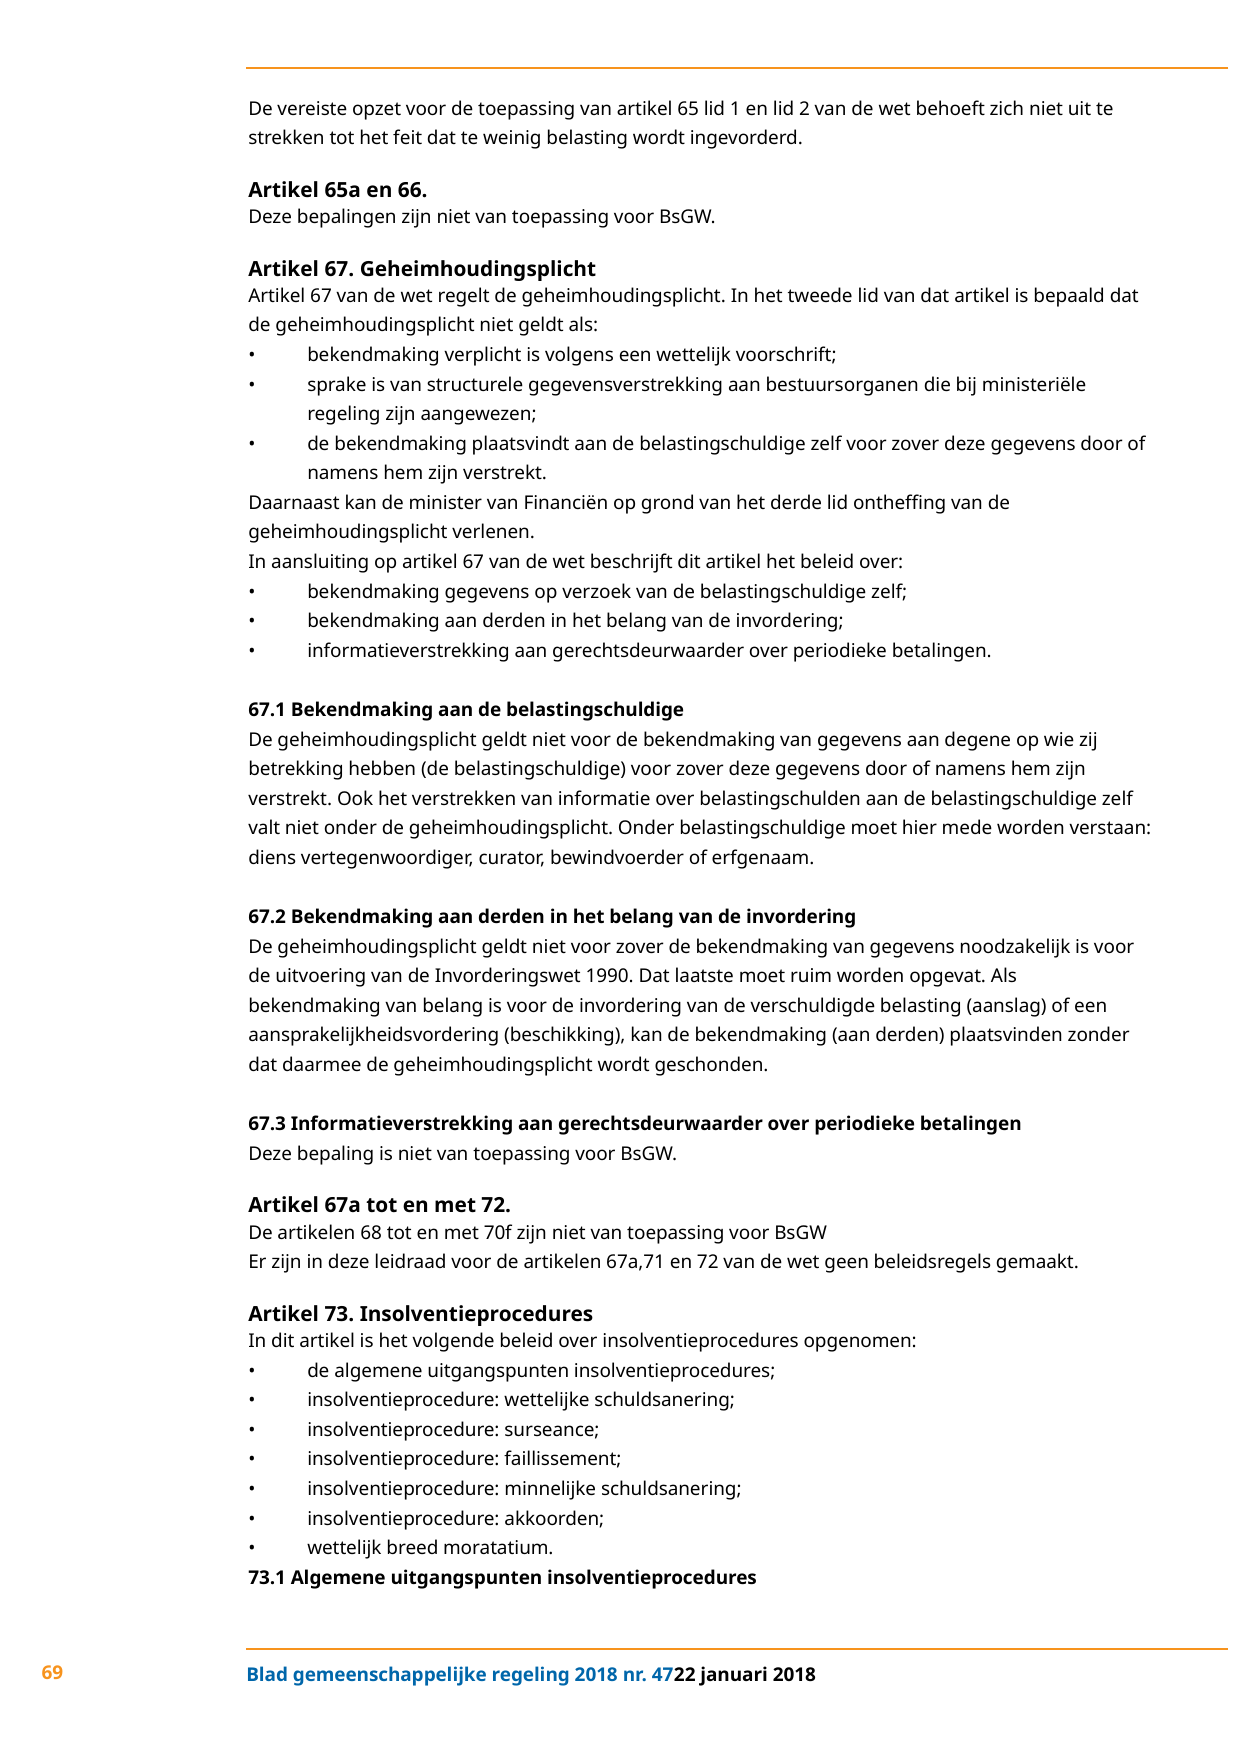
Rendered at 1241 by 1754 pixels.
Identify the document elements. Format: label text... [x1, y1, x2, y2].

list insolventieprocedure: akkoorden; [248, 1505, 1152, 1531]
text Artikel 67a tot en met 72. [248, 1190, 1152, 1219]
text Daarnaast kan de minister van Financiën op grond van het derde lid ontheffing van de geheimhoudingsplicht verlenen. [248, 489, 1152, 544]
text De vereiste opzet voor de toepassing van artikel 65 lid 1 en lid 2 van de wet behoeft zich niet uit te strekken tot het feit dat te weinig belasting wordt ingevorderd. [248, 95, 1152, 150]
text 67.3 Informatieverstrekking aan gerechtsdeurwaarder over periodieke betalingen [248, 1110, 1152, 1136]
picture [41, 47, 231, 172]
text 67.1 Bekendmaking aan de belastingschuldige [248, 696, 1152, 722]
text Artikel 73. Insolventieprocedures [248, 1299, 1152, 1327]
text Deze bepaling is niet van toepassing voor BsGW. [248, 1140, 1152, 1166]
list de bekendmaking plaatsvindt aan de belastingschuldige zelf voor zover deze gegevens door of namens hem zijn verstrekt. [248, 430, 1152, 485]
text De geheimhoudingsplicht geldt niet voor de bekendmaking van gegevens aan degene op wie zij betrekking hebben (de belastingschuldige) voor zover deze gegevens door of namens hem zijn verstrekt. Ook het verstrekken van informatie over belastingschulden aan de belastingschuldige zelf valt niet onder de geheimhoudingsplicht. Onder belastingschuldige moet hier mede worden verstaan: diens vertegenwoordiger, curator, bewindvoerder of erfgenaam. [248, 726, 1152, 870]
text 67.2 Bekendmaking aan derden in het belang van de invordering [248, 903, 1152, 929]
list sprake is van structurele gegevensverstrekking aan bestuursorganen die bij ministeriële regeling zijn aangewezen; [248, 371, 1152, 426]
text Artikel 67 van de wet regelt de geheimhoudingsplicht. In het tweede lid van dat artikel is bepaald dat de geheimhoudingsplicht niet geldt als: [248, 282, 1152, 337]
list insolventieprocedure: wettelijke schuldsanering; [248, 1386, 1152, 1412]
list insolventieprocedure: surseance; [248, 1416, 1152, 1442]
text In dit artikel is het volgende beleid over insolventieprocedures opgenomen: [248, 1327, 1152, 1353]
text Artikel 65a en 66. [248, 175, 1152, 203]
list insolventieprocedure: faillissement; [248, 1446, 1152, 1471]
list bekendmaking gegevens op verzoek van de belastingschuldige zelf; [248, 578, 1152, 604]
list wettelijk breed moratatium. [248, 1534, 1152, 1560]
list de algemene uitgangspunten insolventieprocedures; [248, 1357, 1152, 1383]
text 73.1 Algemene uitgangspunten insolventieprocedures [248, 1564, 1152, 1590]
text Er zijn in deze leidraad voor de artikelen 67a,71 en 72 van de wet geen beleidsregels gemaakt. [248, 1248, 1152, 1274]
text De geheimhoudingsplicht geldt niet voor zover de bekendmaking van gegevens noodzakelijk is voor de uitvoering van de Invorderingswet 1990. Dat laatste moet ruim worden opgevat. Als bekendmaking van belang is voor de invordering van de verschuldigde belasting (aanslag) of een aansprakelijkheidsvordering (beschikking), kan de bekendmaking (aan derden) plaatsvinden zonder dat daarmee de geheimhoudingsplicht wordt geschonden. [248, 933, 1152, 1077]
text Artikel 67. Geheimhoudingsplicht [248, 254, 1152, 282]
list bekendmaking verplicht is volgens een wettelijk voorschrift; [248, 341, 1152, 367]
list bekendmaking aan derden in het belang van de invordering; [248, 607, 1152, 633]
list informatieverstrekking aan gerechtsdeurwaarder over periodieke betalingen. [248, 637, 1152, 663]
text De artikelen 68 tot en met 70f zijn niet van toepassing voor BsGW [248, 1219, 1152, 1244]
text In aansluiting op artikel 67 van de wet beschrijft dit artikel het beleid over: [248, 548, 1152, 574]
list insolventieprocedure: minnelijke schuldsanering; [248, 1475, 1152, 1501]
text Deze bepalingen zijn niet van toepassing voor BsGW. [248, 203, 1152, 229]
